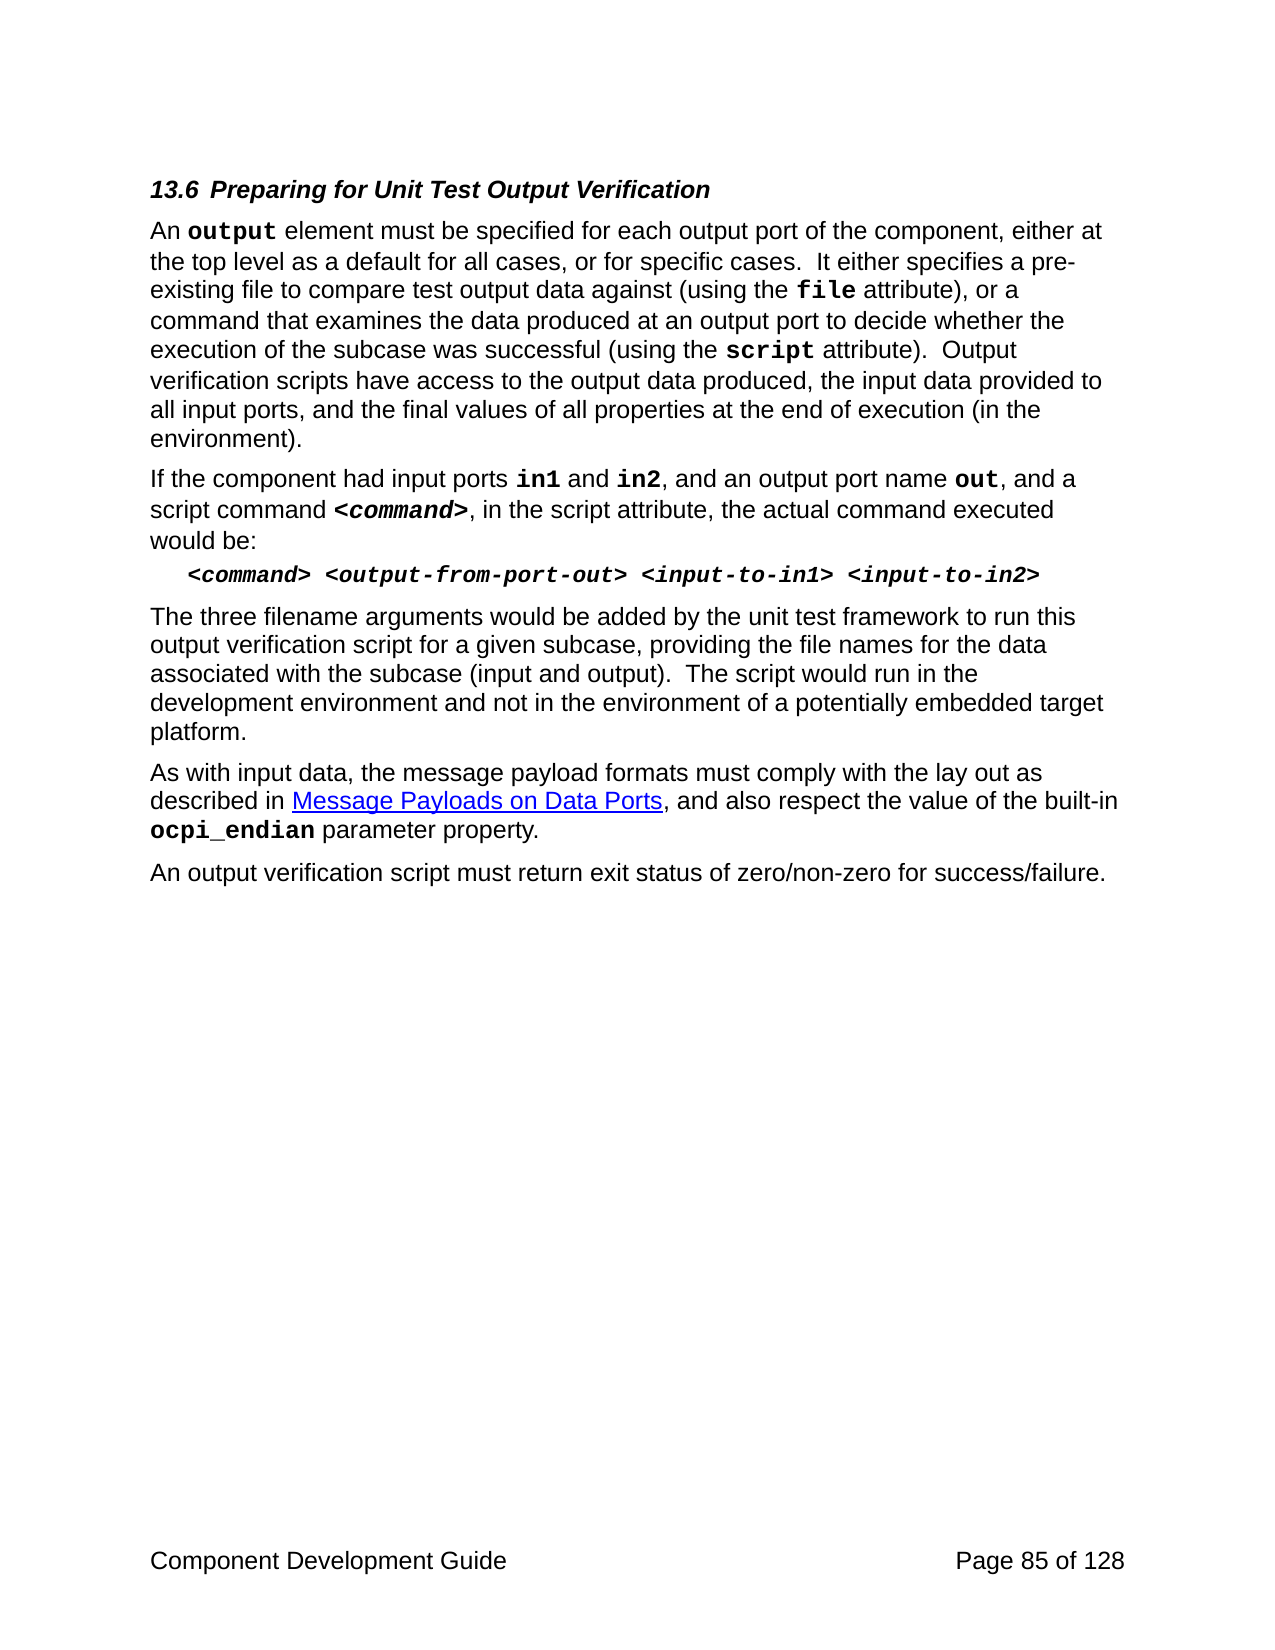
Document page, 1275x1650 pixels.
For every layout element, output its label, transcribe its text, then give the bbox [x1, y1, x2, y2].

text If the component had input ports in1 and in2, and an output port name out, and a script command <command>, in the script attribute, the actual command executed would be: [150, 464, 1125, 555]
text An output element must be specified for each output port of the component, either at the top level as a default for all cases, or for specific cases. It either specifies a pre-existing file to compare test output data against (using the file attribute), or a command that examines the data produced at an output port to decide whether the execution of the subcase was successful (using the script attribute). Output verification scripts have access to the output data produced, the input data provided to all input ports, and the final values of all properties at the end of execution (in the environment). [150, 216, 1125, 452]
text <command> <output-from-port-out> <input-to-in1> <input-to-in2> [187, 564, 1125, 590]
subtitle Preparing for Unit Test Output Verification [150, 175, 1125, 204]
text As with input data, the message payload formats must comply with the lay out as described in Message Payloads on Data Ports, and also respect the value of the built-in ocpi_endian parameter property. [150, 757, 1125, 846]
text The three filename arguments would be added by the unit test framework to run this output verification script for a given subcase, providing the file names for the data associated with the subcase (input and output). The script would run in the development environment and not in the environment of a potentially embedded target platform. [150, 602, 1125, 746]
text An output verification script must return exit status of zero/non-zero for success/failure. [150, 858, 1125, 887]
